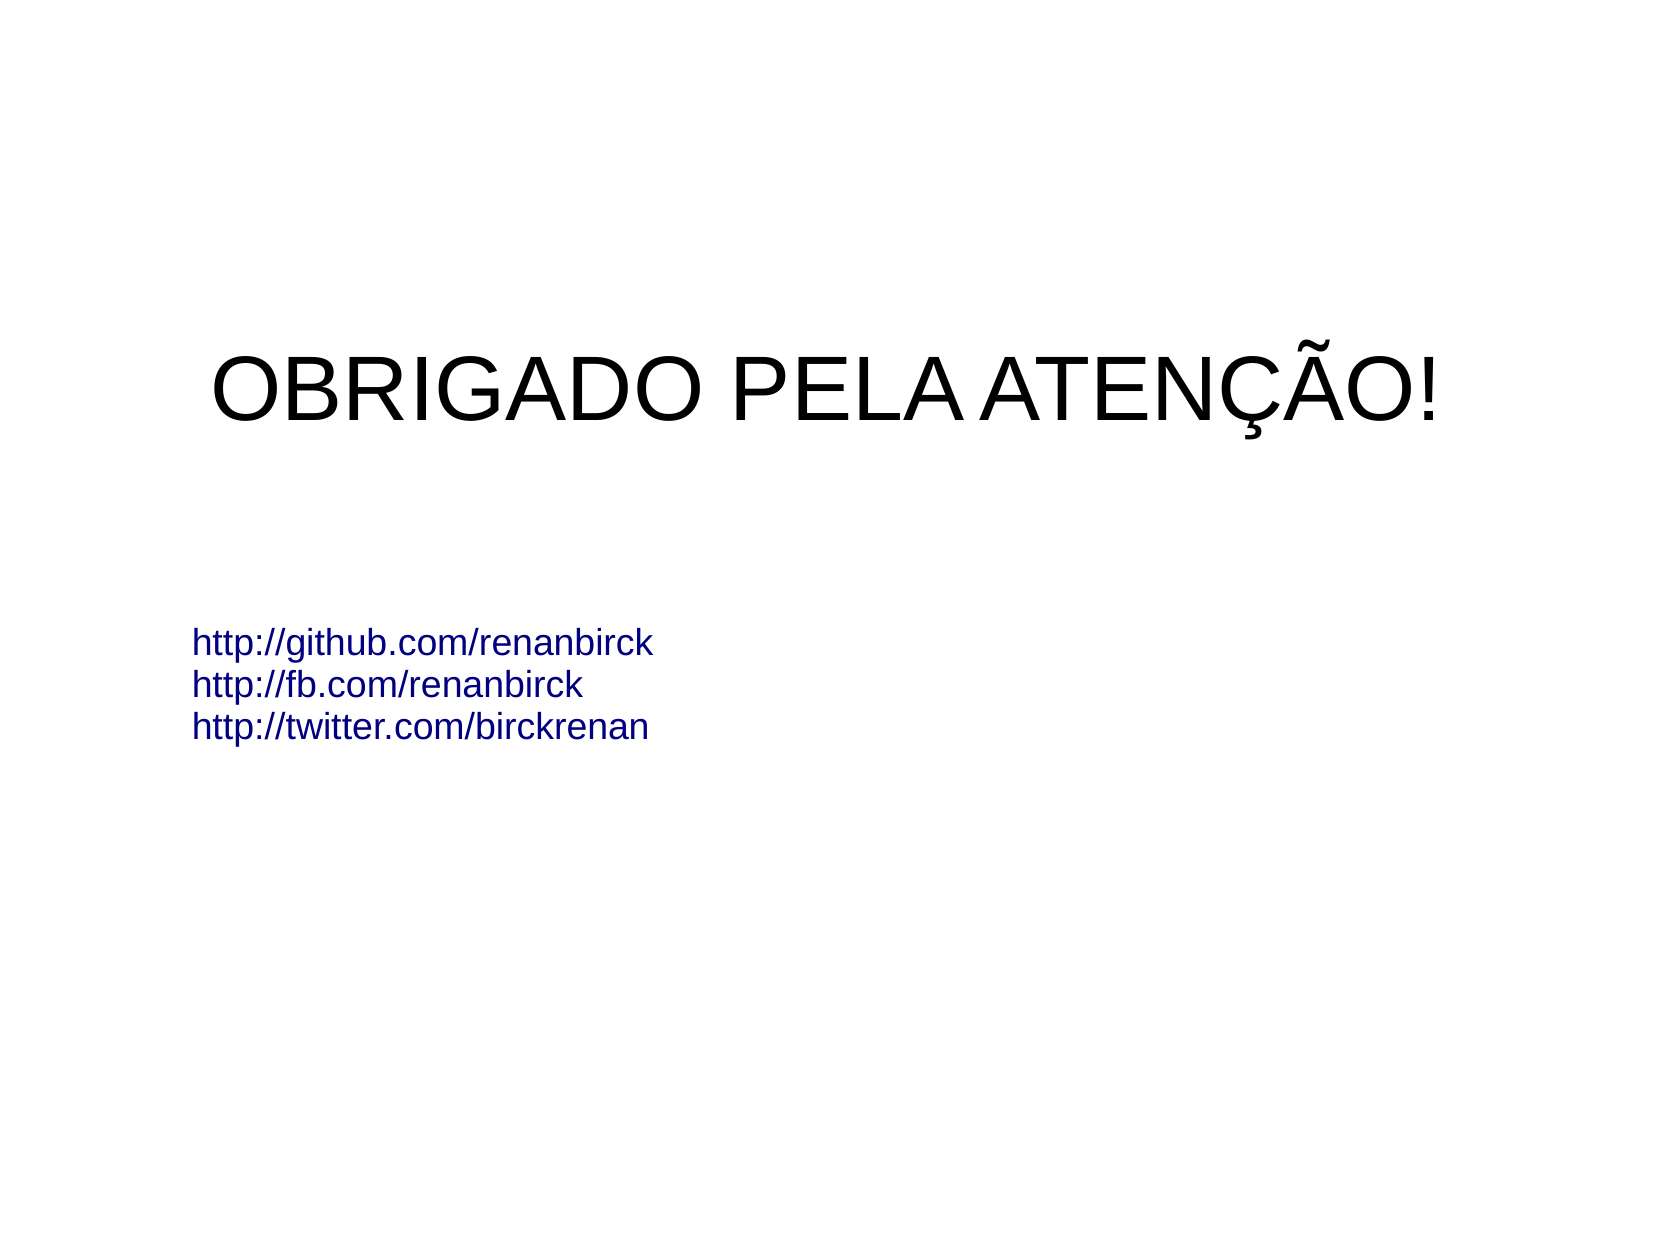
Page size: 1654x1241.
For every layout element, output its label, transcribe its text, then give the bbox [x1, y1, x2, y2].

title OBRIGADO PELA ATENÇÃO! [82, 285, 1571, 493]
text_box http://github.com/renanbirck http://fb.com/renanbirck http://twitter.com/birckrenan [177, 614, 1335, 797]
